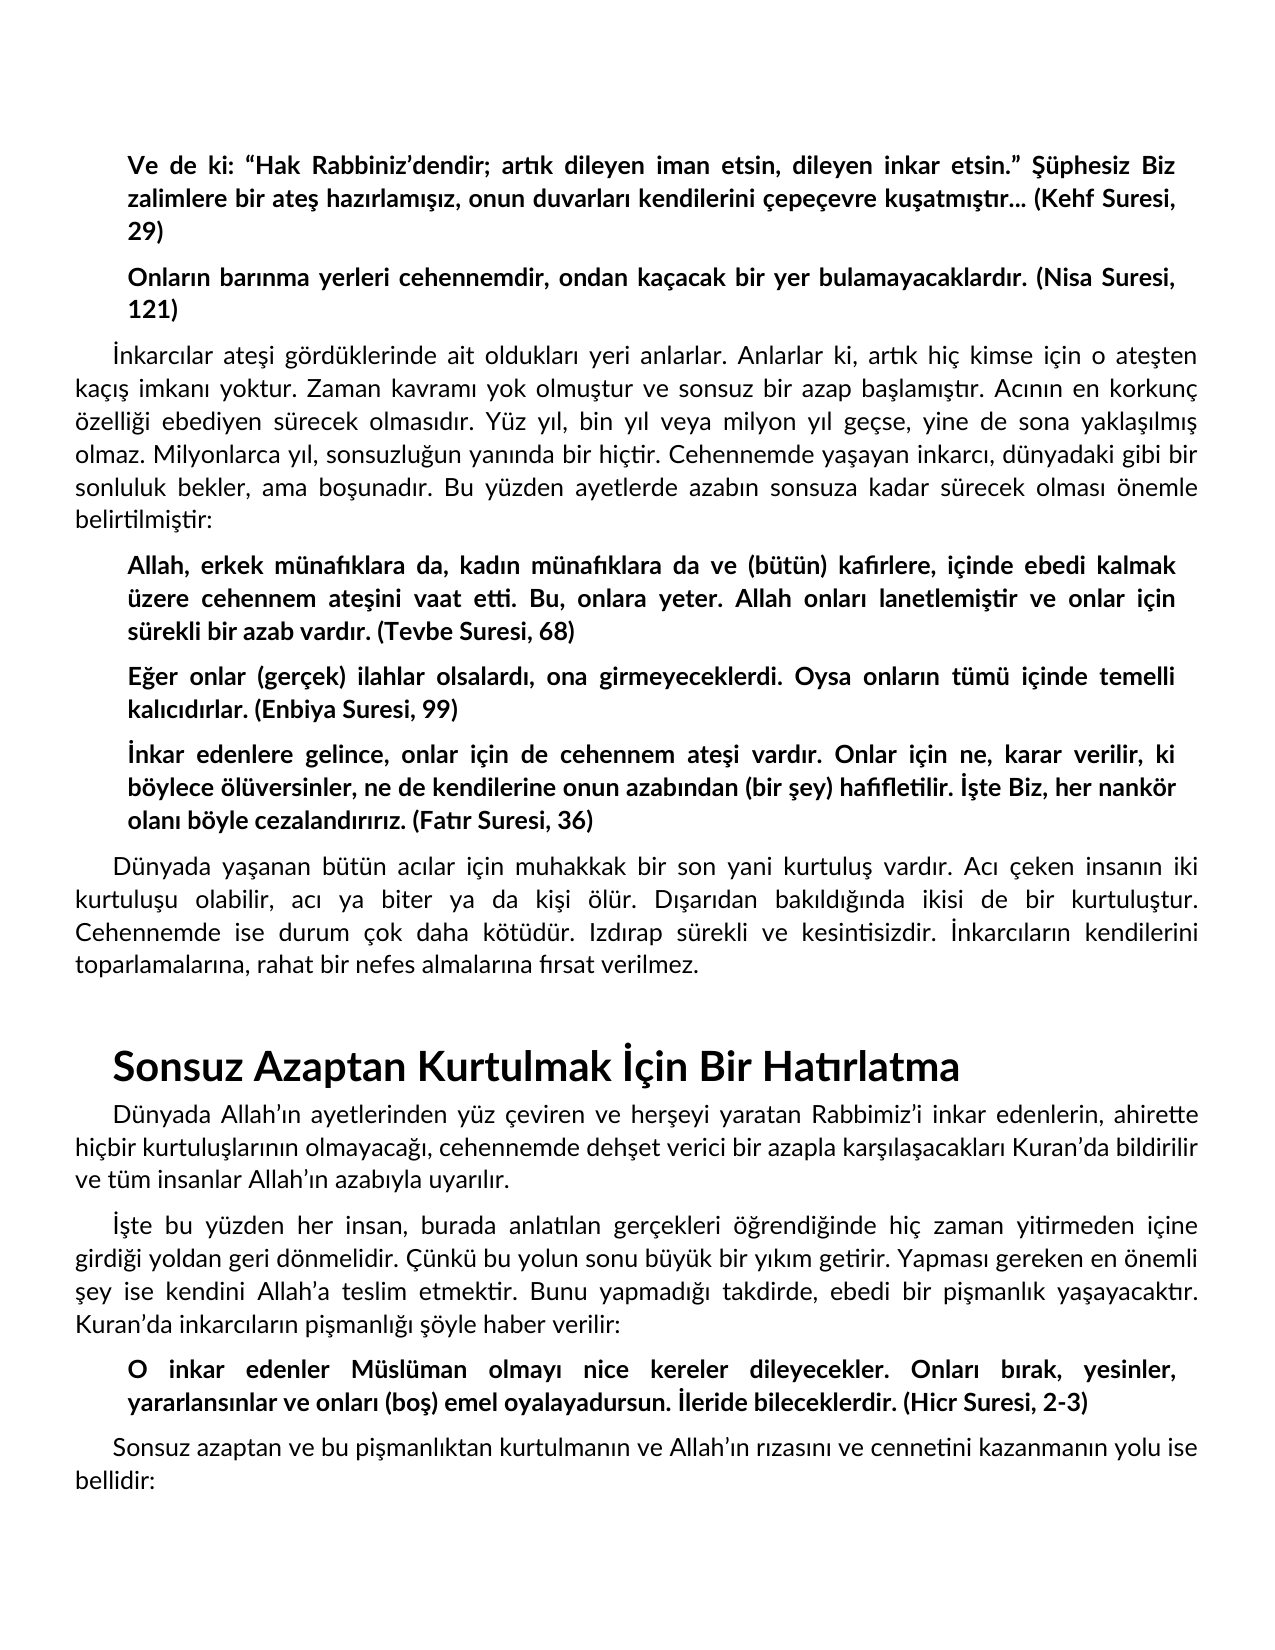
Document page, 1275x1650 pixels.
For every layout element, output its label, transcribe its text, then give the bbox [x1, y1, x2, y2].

text Ve de ki: “Hak Rabbiniz’dendir; artık dileyen iman etsin, dileyen inkar etsin.” Şüphesiz Biz zalimlere bir ateş hazırlamışız, onun duvarları kendilerini çepeçevre kuşatmıştır... (Kehf Suresi, 29) [127, 150, 1177, 246]
text Eğer onlar (gerçek) ilahlar olsalardı, ona girmeyeceklerdi. Oysa onların tümü içinde temelli kalıcıdırlar. (Enbiya Suresi, 99) [127, 661, 1177, 724]
text İnkarcılar ateşi gördüklerinde ait oldukları yeri anlarlar. Anlarlar ki, artık hiç kimse için o ateşten kaçış imkanı yoktur. Zaman kavramı yok olmuştur ve sonsuz bir azap başlamıştır. Acının en korkunç özelliği ebediyen sürecek olmasıdır. Yüz yıl, bin yıl veya milyon yıl geçse, yine de sona yaklaşılmış olmaz. Milyonlarca yıl, sonsuzluğun yanında bir hiçtir. Cehennemde yaşayan inkarcı, dünyadaki gibi bir sonluluk bekler, ama boşunadır. Bu yüzden ayetlerde azabın sonsuza kadar sürecek olması önemle belirtilmiştir: [75, 339, 1200, 534]
text İnkar edenlere gelince, onlar için de cehennem ateşi vardır. Onlar için ne, karar verilir, ki böylece ölüversinler, ne de kendilerine onun azabından (bir şey) hafifletilir. İşte Biz, her nankör olanı böyle cezalandırırız. (Fatır Suresi, 36) [127, 739, 1177, 835]
text Allah, erkek münafıklara da, kadın münafıklara da ve (bütün) kafirlere, içinde ebedi kalmak üzere cehennem ateşini vaat etti. Bu, onlara yeter. Allah onları lanetlemiştir ve onlar için sürekli bir azab vardır. (Tevbe Suresi, 68) [127, 549, 1177, 645]
text O inkar edenler Müslüman olmayı nice kereler dileyecekler. Onları bırak, yesinler, yararlansınlar ve onları (boş) emel oyalayadursun. İleride bileceklerdir. (Hicr Suresi, 2-3) [127, 1354, 1177, 1417]
text Dünyada Allah’ın ayetlerinden yüz çeviren ve herşeyi yaratan Rabbimiz’i inkar edenlerin, ahirette hiçbir kurtuluşlarının olmayacağı, cehennemde dehşet verici bir azapla karşılaşacakları Kuran’da bildirilir ve tüm insanlar Allah’ın azabıyla uyarılır. [75, 1098, 1200, 1194]
text İşte bu yüzden her insan, burada anlatılan gerçekleri öğrendiğinde hiç zaman yitirmeden içine girdiği yoldan geri dönmelidir. Çünkü bu yolun sonu büyük bir yıkım getirir. Yapması gereken en önemli şey ise kendini Allah’a teslim etmektir. Bunu yapmadığı takdirde, ebedi bir pişmanlık yaşayacaktır. Kuran’da inkarcıların pişmanlığı şöyle haber verilir: [75, 1209, 1200, 1338]
text Sonsuz azaptan ve bu pişmanlıktan kurtulmanın ve Allah’ın rızasını ve cennetini kazanmanın yolu ise bellidir: [75, 1432, 1200, 1495]
text Dünyada yaşanan bütün acılar için muhakkak bir son yani kurtuluş vardır. Acı çeken insanın iki kurtuluşu olabilir, acı ya biter ya da kişi ölür. Dışarıdan bakıldığında ikisi de bir kurtuluştur. Cehennemde ise durum çok daha kötüdür. Izdırap sürekli ve kesintisizdir. İnkarcıların kendilerini toparlamalarına, rahat bir nefes almalarına fırsat verilmez. [75, 850, 1200, 979]
text Onların barınma yerleri cehennemdir, ondan kaçacak bir yer bulamayacaklardır. (Nisa Suresi, 121) [127, 261, 1177, 324]
subtitle Sonsuz Azaptan Kurtulmak İçin Bir Hatırlatma [112, 1040, 1200, 1090]
